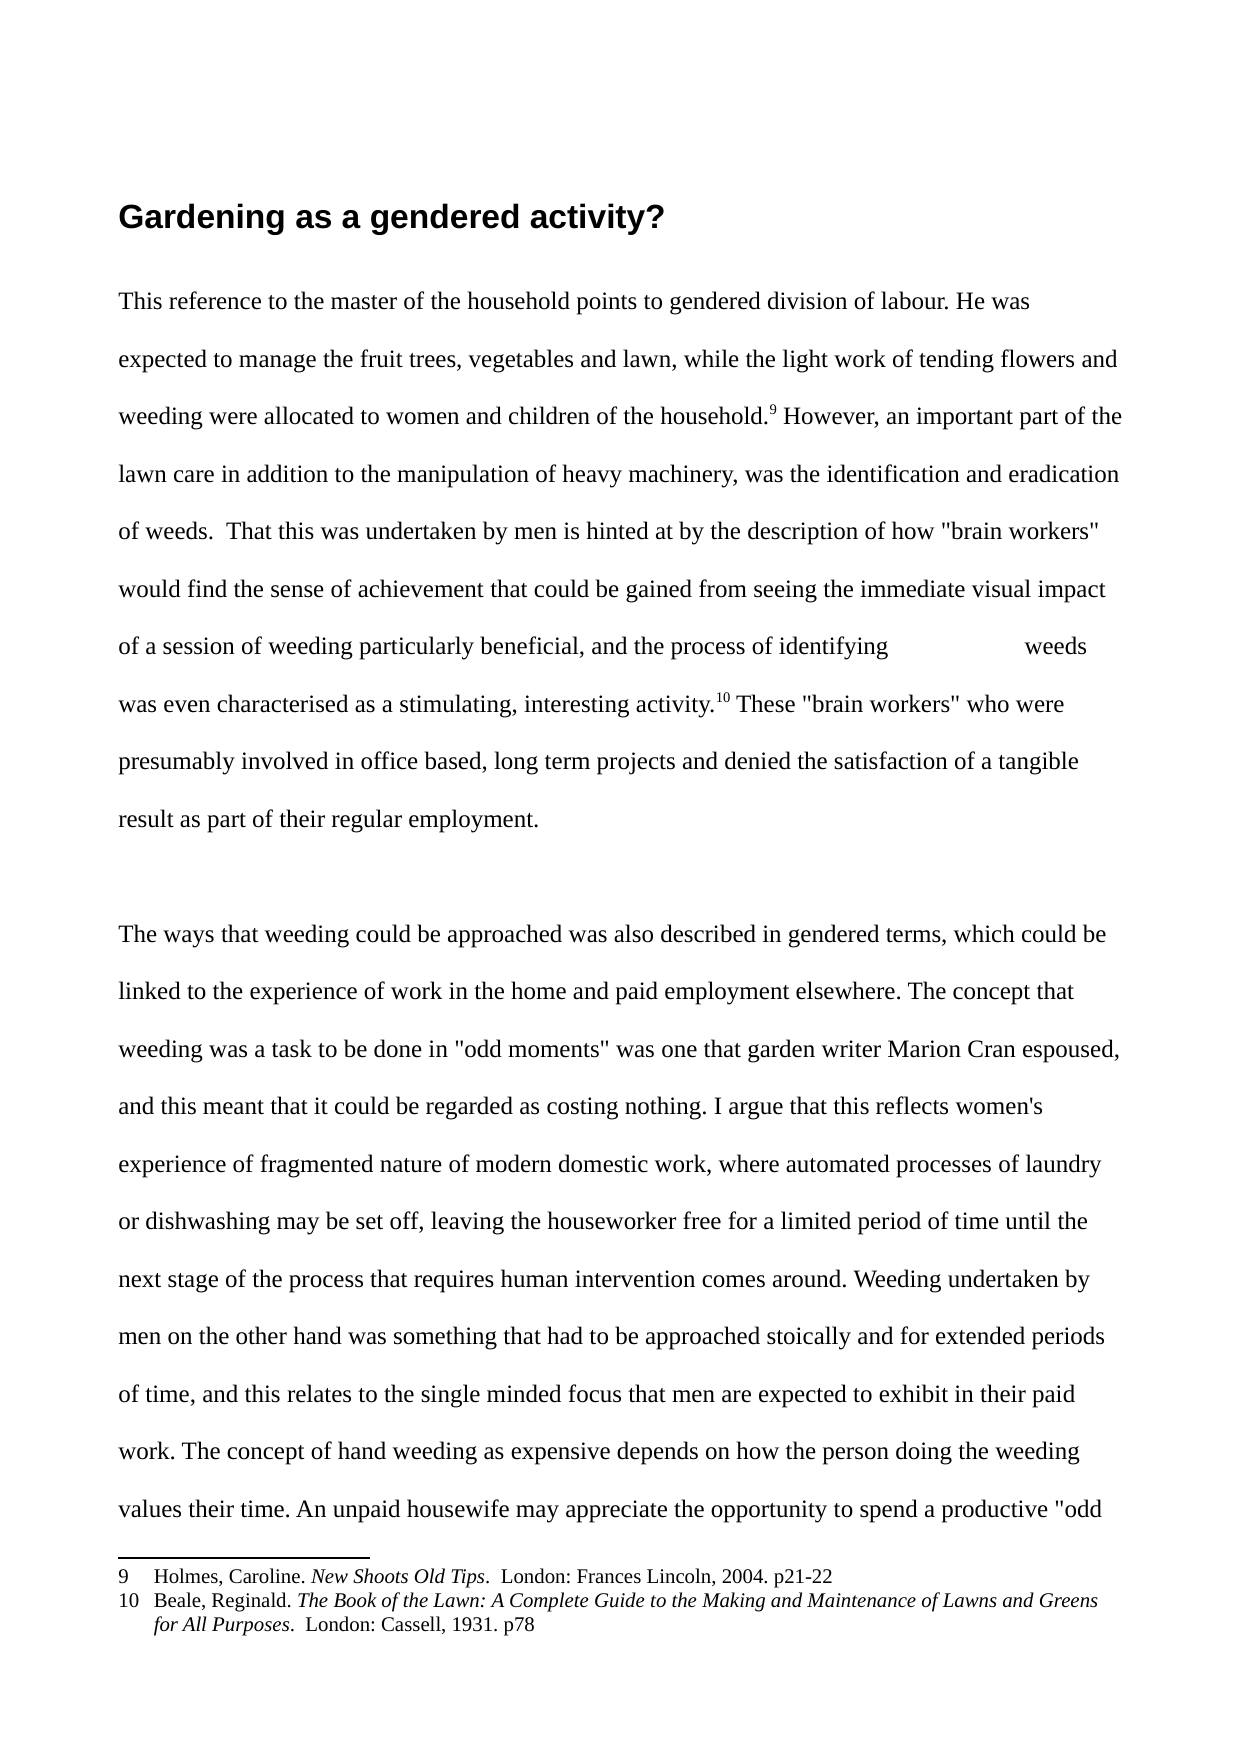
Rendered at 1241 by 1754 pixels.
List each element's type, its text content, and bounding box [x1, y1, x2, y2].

text Holmes, Caroline. New Shoots Old Tips. London: Frances Lincoln, 2004. p21-22 [118, 1564, 1122, 1588]
text This reference to the master of the household points to gendered division of labour. He was expected to manage the fruit trees, vegetables and lawn, while the light work of tending flowers and weeding were allocated to women and children of the household. However, an important part of the lawn care in addition to the manipulation of heavy machinery, was the identification and eradication of weeds. That this was undertaken by men is hinted at by the description of how "brain workers" would find the sense of achievement that could be gained from seeing the immediate visual impact of a session of weeding particularly beneficial, and the process of identifying weeds was even characterised as a stimulating, interesting activity. These "brain workers" who were presumably involved in office based, long term projects and denied the satisfaction of a tangible result as part of their regular employment. [118, 286, 1122, 832]
subtitle Gardening as a gendered activity? [118, 196, 1122, 235]
text Beale, Reginald. The Book of the Lawn: A Complete Guide to the Making and Maintenance of Lawns and Greens for All Purposes. London: Cassell, 1931. p78 [118, 1588, 1122, 1636]
text The ways that weeding could be approached was also described in gendered terms, which could be linked to the experience of work in the home and paid employment elsewhere. The concept that weeding was a task to be done in "odd moments" was one that garden writer Marion Cran espoused, and this meant that it could be regarded as costing nothing. I argue that this reflects women's experience of fragmented nature of modern domestic work, where automated processes of laundry or dishwashing may be set off, leaving the houseworker free for a limited period of time until the next stage of the process that requires human intervention comes around. Weeding undertaken by men on the other hand was something that had to be approached stoically and for extended periods of time, and this relates to the single minded focus that men are expected to exhibit in their paid work. The concept of hand weeding as expensive depends on how the person doing the weeding values their time. An unpaid housewife may appreciate the opportunity to spend a productive "odd [118, 919, 1122, 1522]
